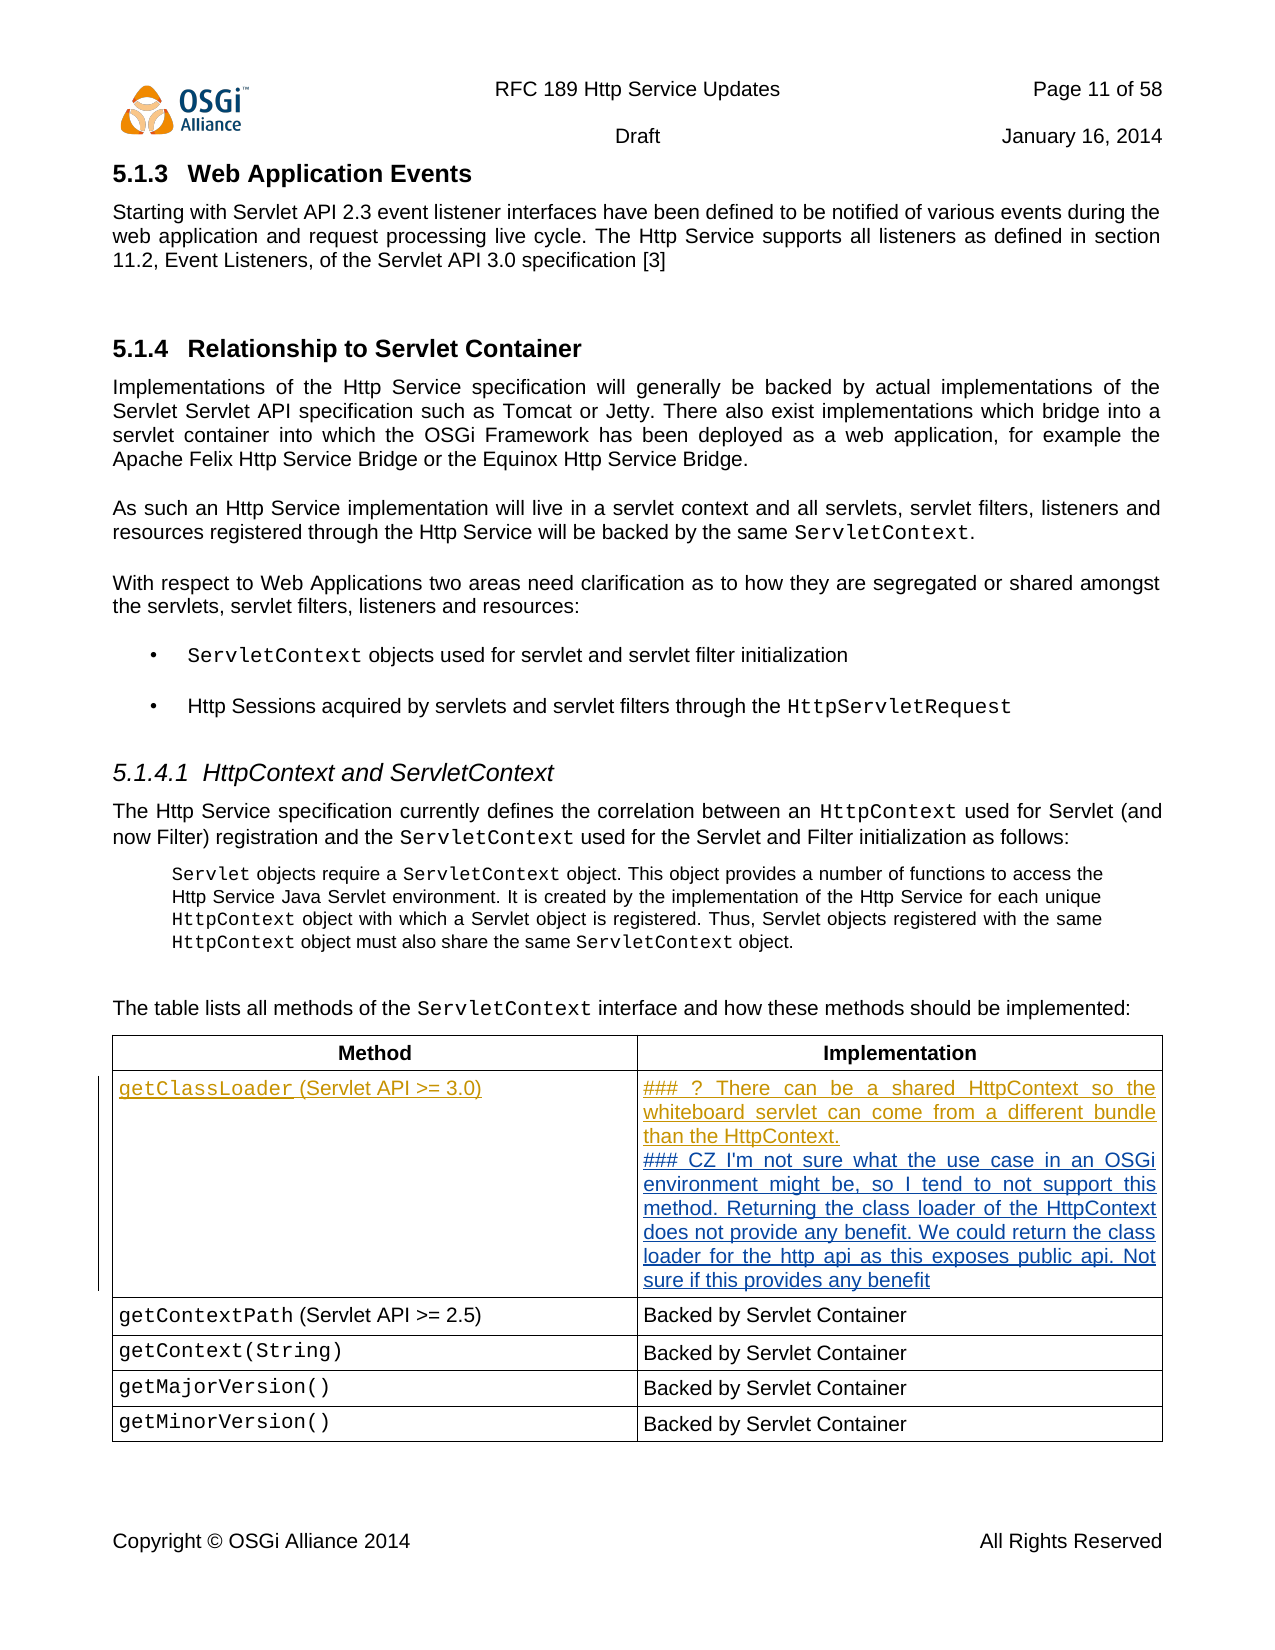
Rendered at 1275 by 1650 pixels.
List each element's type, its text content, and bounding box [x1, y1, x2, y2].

subtitle Relationship to Servlet Container [112, 333, 1162, 362]
table_cell Backed by Servlet Container [638, 1407, 1162, 1441]
table_cell getMinorVersion() [113, 1407, 637, 1441]
table_cell Backed by Servlet Container [638, 1336, 1162, 1370]
subtitle Web Application Events [112, 159, 1162, 188]
text Servlet objects require a ServletContext object. This object provides a number of functions to access the Http Service Java Servlet environment. It is created by the implementation of the Http Service for each unique HttpContext object with which a Servlet object is registered. Thus, Servlet objects registered with the same HttpContext object must also share the same ServletContext object. [172, 863, 1103, 954]
text As such an Http Service implementation will live in a servlet context and all servlets, servlet filters, listeners and resources registered through the Http Service will be backed by the same ServletContext. [112, 496, 1162, 545]
list Http Sessions acquired by servlets and servlet filters through the HttpServletRequest [150, 694, 1162, 720]
table_cell Backed by Servlet Container [638, 1371, 1162, 1406]
table_cell getClassLoader (Servlet API >= 3.0) [113, 1071, 637, 1297]
table_header Method [113, 1036, 637, 1070]
table_header Implementation [638, 1036, 1162, 1070]
text The Http Service specification currently defines the correlation between an HttpContext used for Servlet (and now Filter) registration and the ServletContext used for the Servlet and Filter initialization as follows: [112, 799, 1162, 850]
table_cell getContextPath (Servlet API >= 2.5) [113, 1298, 637, 1334]
text With respect to Web Applications two areas need clarification as to how they are segregated or shared amongst the servlets, servlet filters, listeners and resources: [112, 570, 1162, 618]
table_cell getContext(String) [113, 1336, 637, 1370]
text Implementations of the Http Service specification will generally be backed by actual implementations of the Servlet Servlet API specification such as Tomcat or Jetty. There also exist implementations which bridge into a servlet container into which the OSGi Framework has been deployed as a web application, for example the Apache Felix Http Service Bridge or the Equinox Http Service Bridge. [112, 375, 1162, 471]
list ServletContext objects used for servlet and servlet filter initialization [150, 643, 1162, 669]
table_cell Backed by Servlet Container [638, 1298, 1162, 1334]
picture [113, 78, 257, 142]
table_cell ### ? There can be a shared HttpContext so the whiteboard servlet can come from a different bundle than the HttpContext. ### CZ I'm not sure what the use case in an OSGi environment might be, so I tend to not support this method. Returning the class loader of the HttpContext does not provide any benefit. We could return the class loader for the http api as this exposes public api. Not sure if this provides any benefit [638, 1071, 1162, 1297]
text The table lists all methods of the ServletContext interface and how these methods should be implemented: [112, 996, 1162, 1022]
subtitle HttpContext and ServletContext [112, 757, 1162, 786]
text Starting with Servlet API 2.3 event listener interfaces have been defined to be notified of various events during the web application and request processing live cycle. The Http Service supports all listeners as defined in section 11.2, Event Listeners, of the Servlet API 3.0 specification [3]. [112, 200, 1162, 272]
table_cell getMajorVersion() [113, 1371, 637, 1406]
